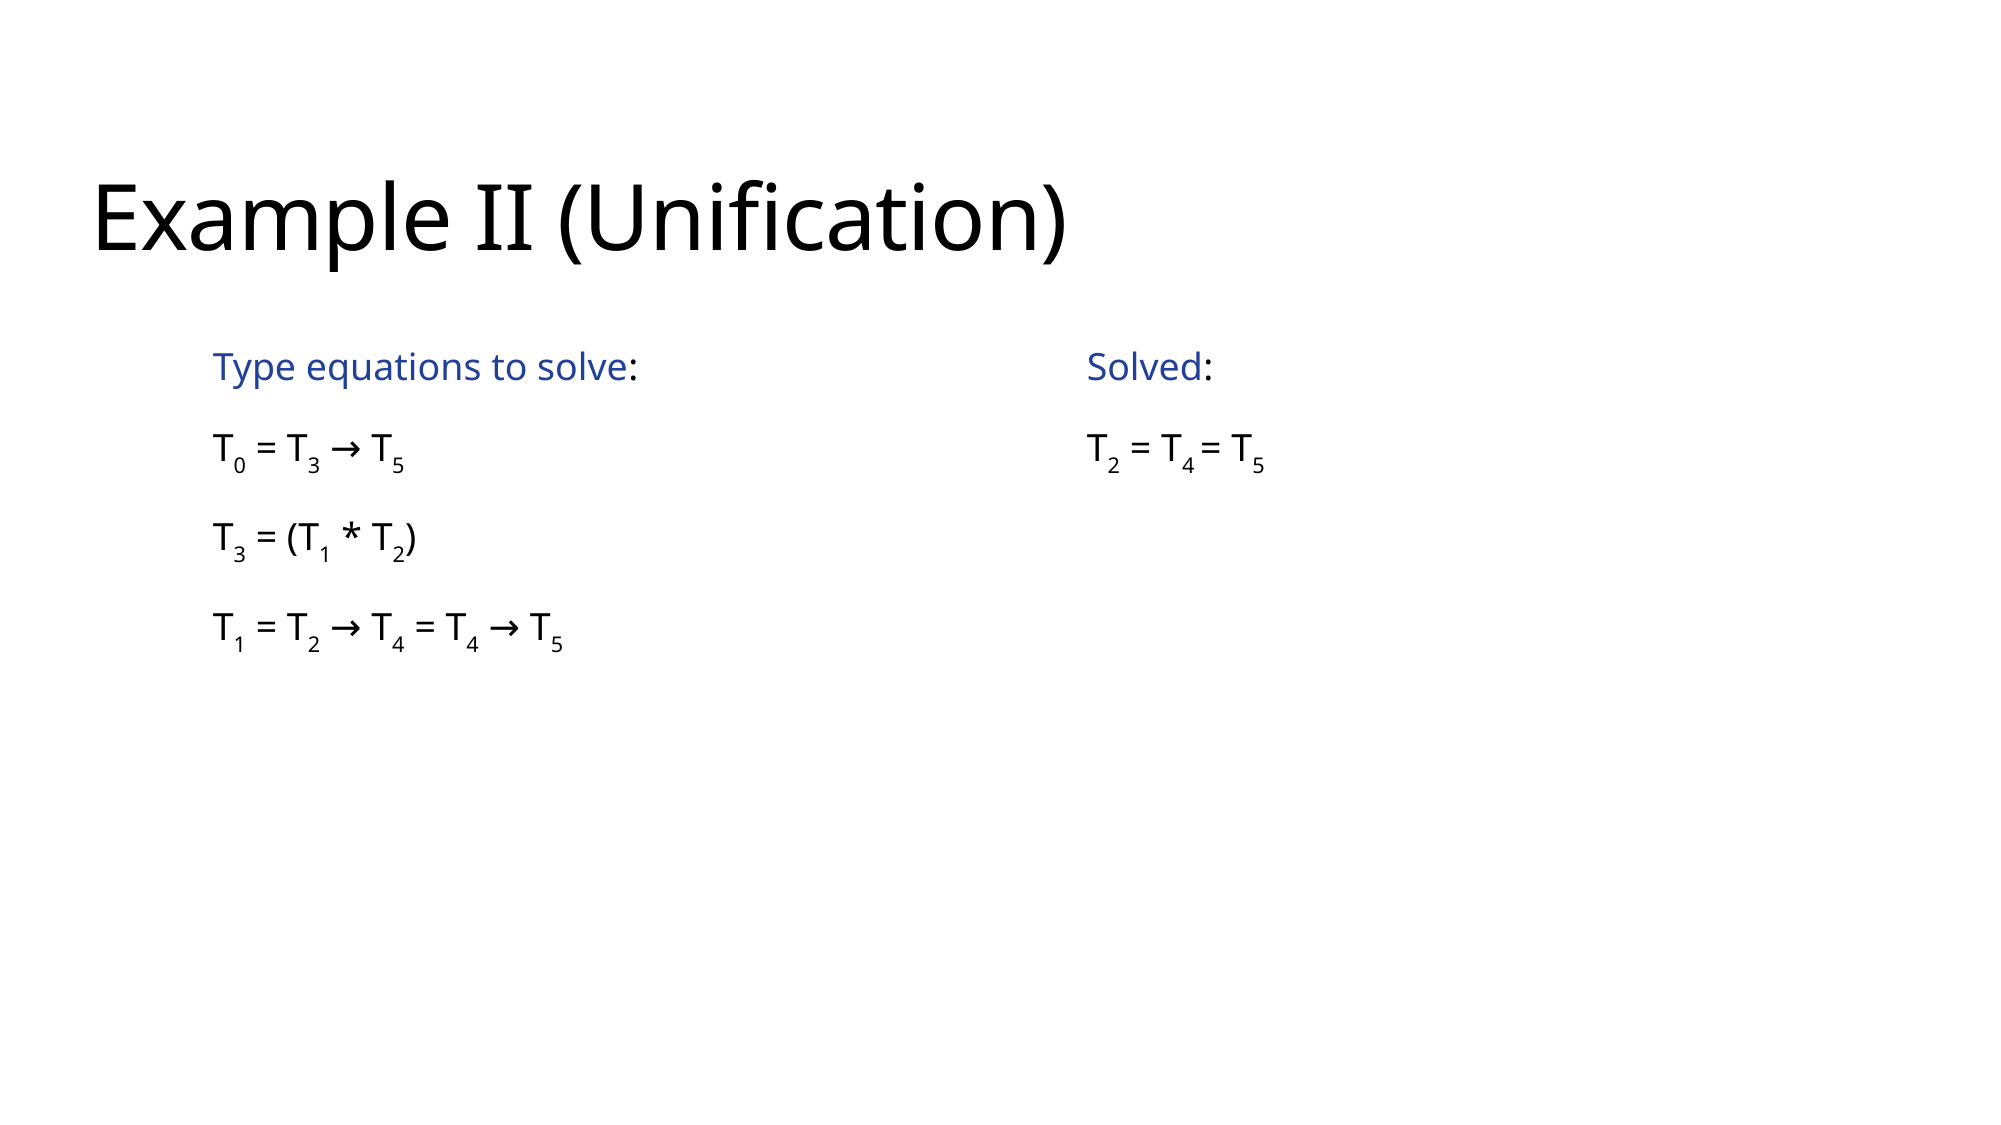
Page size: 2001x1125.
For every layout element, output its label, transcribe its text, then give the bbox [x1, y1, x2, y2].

list Solved: T2 = T4 = T5 [1086, 335, 1760, 1050]
list Type equations to solve: T0 = T3 → T5 T3 = (T1 * T2) T1 = T2 → T4 = T4 → T5 [212, 335, 886, 1050]
title Example II (Unification) [75, 60, 1666, 278]
